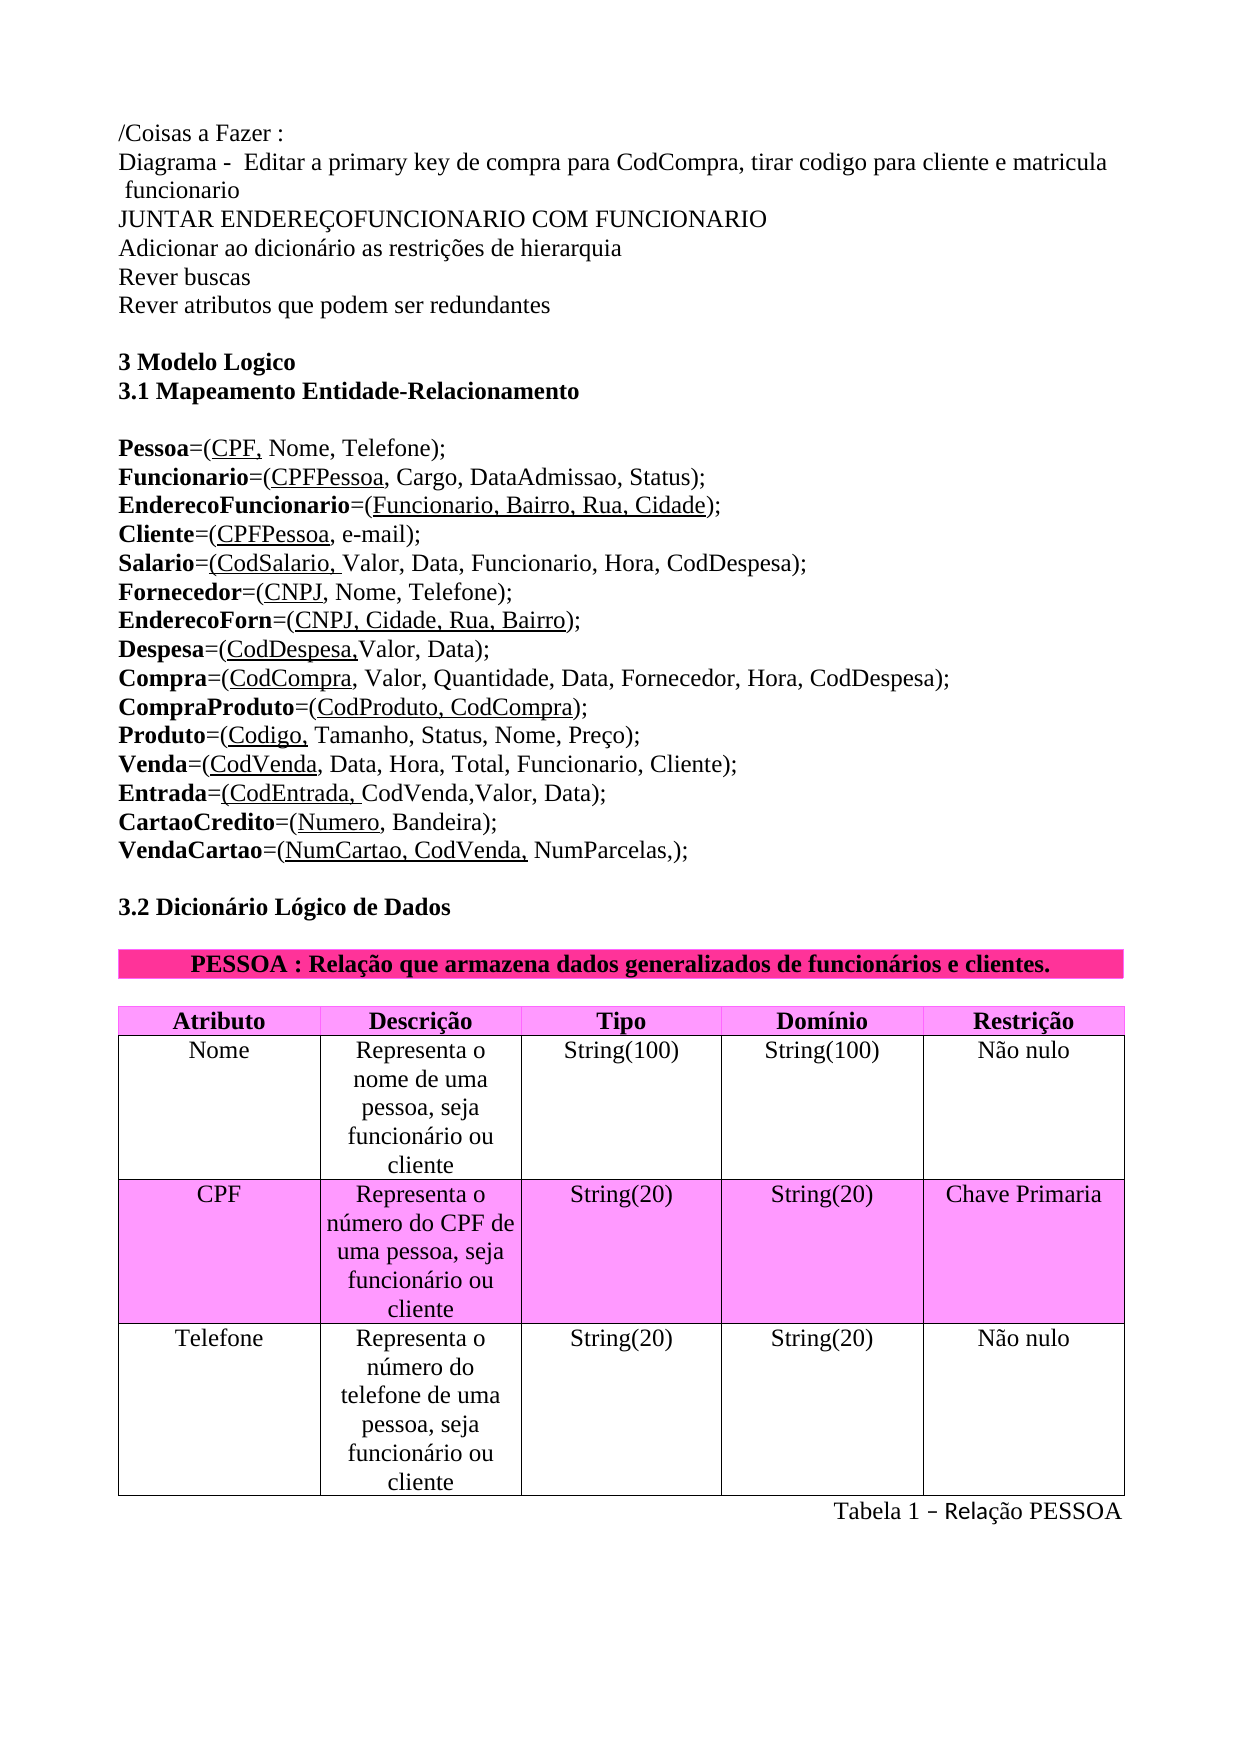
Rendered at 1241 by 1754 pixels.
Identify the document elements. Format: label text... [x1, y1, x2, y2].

text Entrada=(CodEntrada, CodVenda,Valor, Data); [118, 778, 1122, 807]
table_cell String(20) [522, 1180, 721, 1323]
text Salario=(CodSalario, Valor, Data, Funcionario, Hora, CodDespesa); [118, 548, 1122, 577]
table_cell String(20) [522, 1324, 721, 1495]
text Tabela 1 – Relação PESSOA [118, 1496, 1122, 1526]
text Fornecedor=(CNPJ, Nome, Telefone); [118, 577, 1122, 605]
text VendaCartao=(NumCartao, CodVenda, NumParcelas,); [118, 835, 1122, 864]
table_cell Não nulo [924, 1036, 1124, 1179]
text Rever buscas [118, 262, 1122, 291]
text Funcionario=(CPFPessoa, Cargo, DataAdmissao, Status); [118, 462, 1122, 490]
table_cell Representa o número do telefone de uma pessoa, seja funcionário ou cliente [321, 1324, 521, 1495]
text 3.1 Mapeamento Entidade-Relacionamento [118, 376, 1122, 405]
table_cell Representa o número do CPF de uma pessoa, seja funcionário ou cliente [321, 1180, 521, 1323]
text CompraProduto=(CodProduto, CodCompra); [118, 692, 1122, 720]
table_header Descrição [321, 1007, 521, 1035]
text EnderecoForn=(CNPJ, Cidade, Rua, Bairro); [118, 605, 1122, 634]
table_header Tipo [522, 1007, 721, 1035]
text funcionario [118, 176, 1122, 204]
table_cell Representa o nome de uma pessoa, seja funcionário ou cliente [321, 1036, 521, 1179]
text Cliente=(CPFPessoa, e-mail); [118, 519, 1122, 548]
table_header PESSOA : Relação que armazena dados generalizados de funcionários e clientes. [119, 950, 1123, 978]
text /Coisas a Fazer : [118, 118, 1122, 147]
text Diagrama - Editar a primary key de compra para CodCompra, tirar codigo para cliente e matricula [118, 147, 1122, 176]
text Venda=(CodVenda, Data, Hora, Total, Funcionario, Cliente); [118, 749, 1122, 778]
text Adicionar ao dicionário as restrições de hierarquia [118, 233, 1122, 262]
table_cell Telefone [119, 1324, 320, 1495]
text Rever atributos que podem ser redundantes [118, 291, 1122, 319]
text JUNTAR ENDEREÇOFUNCIONARIO COM FUNCIONARIO [118, 204, 1122, 233]
table_cell CPF [119, 1180, 320, 1323]
table_cell String(20) [722, 1324, 923, 1495]
table_header Domínio [722, 1007, 923, 1035]
table_cell String(20) [722, 1180, 923, 1323]
table_cell Nome [119, 1036, 320, 1179]
text Pessoa=(CPF, Nome, Telefone); [118, 433, 1122, 462]
table_cell String(100) [722, 1036, 923, 1179]
table_cell Não nulo [924, 1324, 1124, 1495]
text EnderecoFuncionario=(Funcionario, Bairro, Rua, Cidade); [118, 490, 1122, 519]
text 3.2 Dicionário Lógico de Dados [118, 892, 1122, 921]
table_header Restrição [924, 1007, 1124, 1035]
table_cell String(100) [522, 1036, 721, 1179]
text 3 Modelo Logico [118, 347, 1122, 376]
table_header Atributo [119, 1007, 320, 1035]
text Compra=(CodCompra, Valor, Quantidade, Data, Fornecedor, Hora, CodDespesa); [118, 663, 1122, 692]
text CartaoCredito=(Numero, Bandeira); [118, 807, 1122, 835]
text Produto=(Codigo, Tamanho, Status, Nome, Preço); [118, 720, 1122, 749]
table_cell Chave Primaria [924, 1180, 1124, 1323]
text Despesa=(CodDespesa,Valor, Data); [118, 634, 1122, 663]
